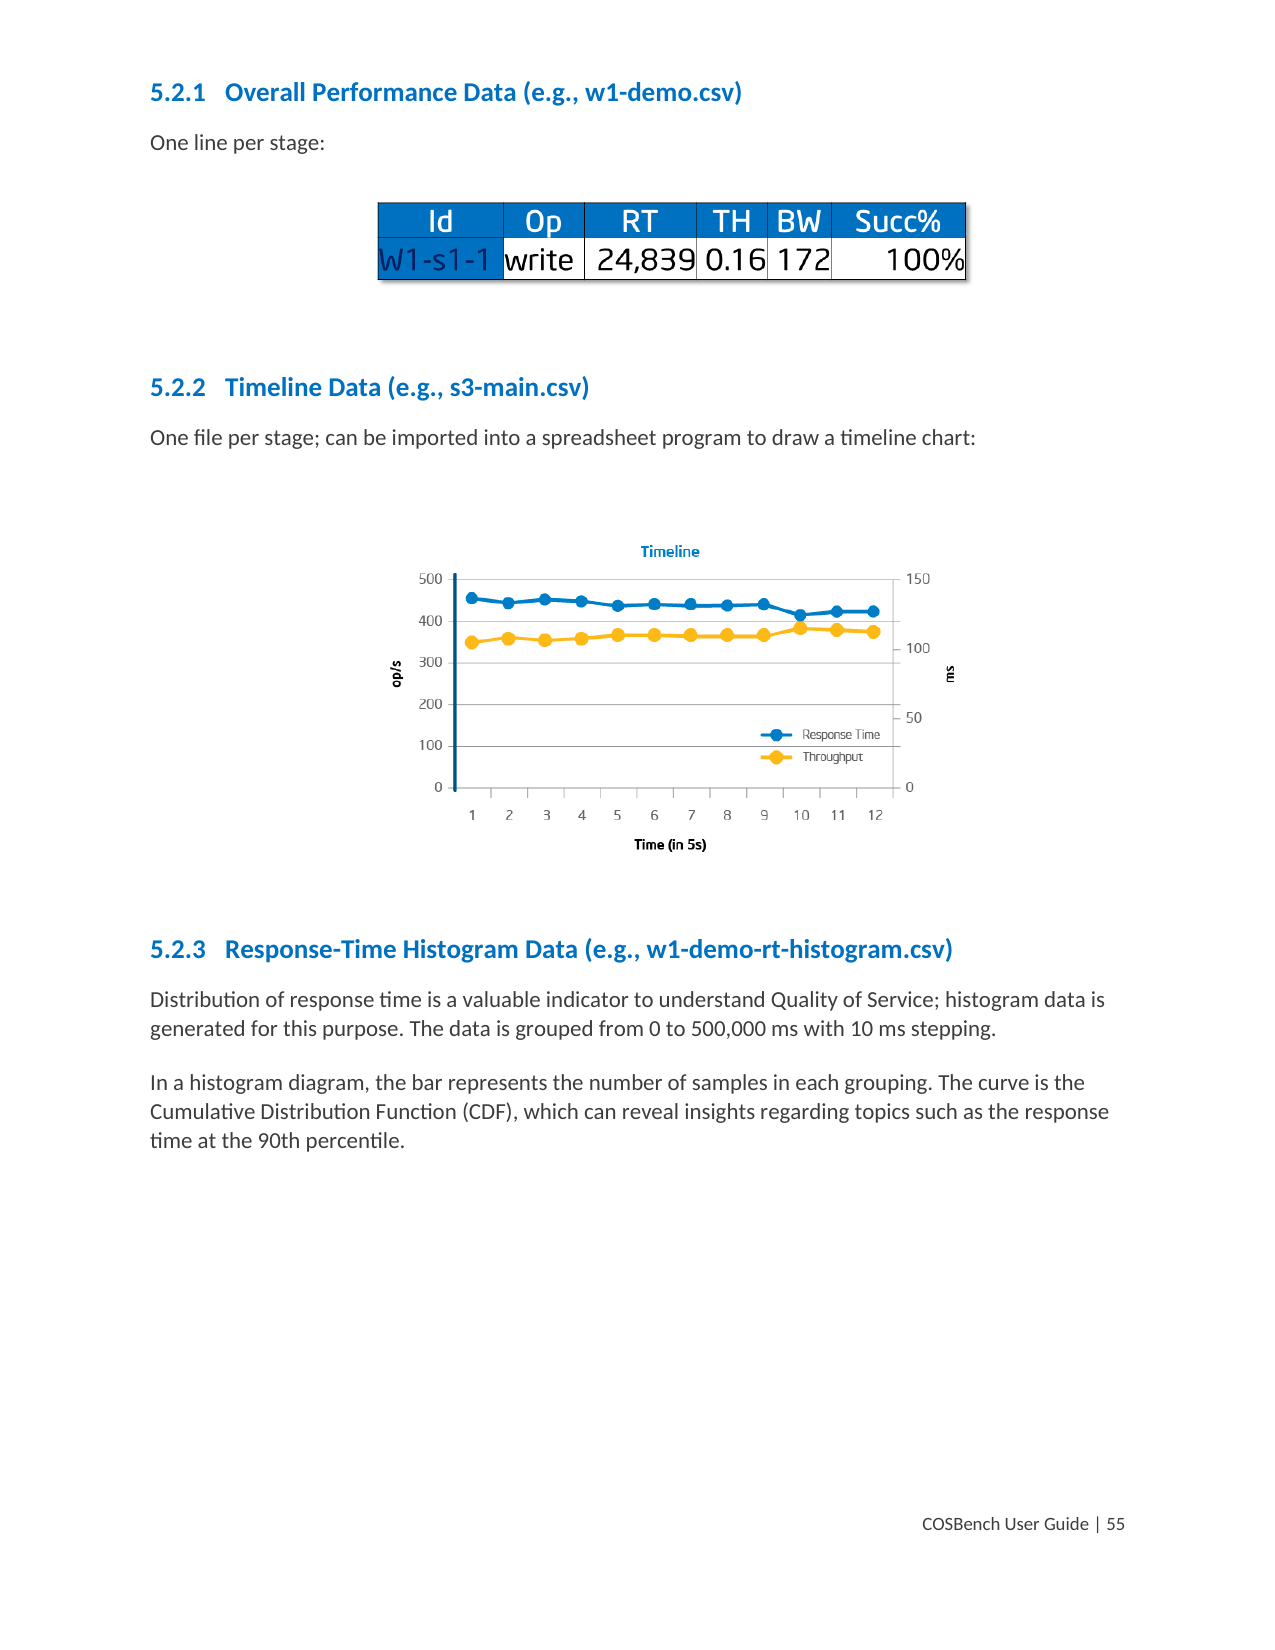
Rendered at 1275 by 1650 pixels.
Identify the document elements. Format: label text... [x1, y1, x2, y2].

text One file per stage; can be imported into a spreadsheet program to draw a timeline chart: [150, 423, 1125, 451]
text In a histogram diagram, the bar represents the number of samples in each grouping. The curve is the Cumulative Distribution Function (CDF), which can reveal insights regarding topics such as the response time at the 90th percentile. [150, 1068, 1125, 1154]
subtitle Response-Time Histogram Data (e.g., w1-demo-rt-histogram.csv) [150, 932, 1125, 965]
text One line per stage: [150, 128, 1125, 156]
text Distribution of response time is a valuable indicator to understand Quality of Service; histogram data is generated for this purpose. The data is grouped from 0 to 500,000 ms with 10 ms stepping. [150, 985, 1125, 1042]
subtitle Overall Performance Data (e.g., w1-demo.csv) [150, 75, 1125, 108]
subtitle Timeline Data (e.g., s3-main.csv) [150, 370, 1125, 403]
